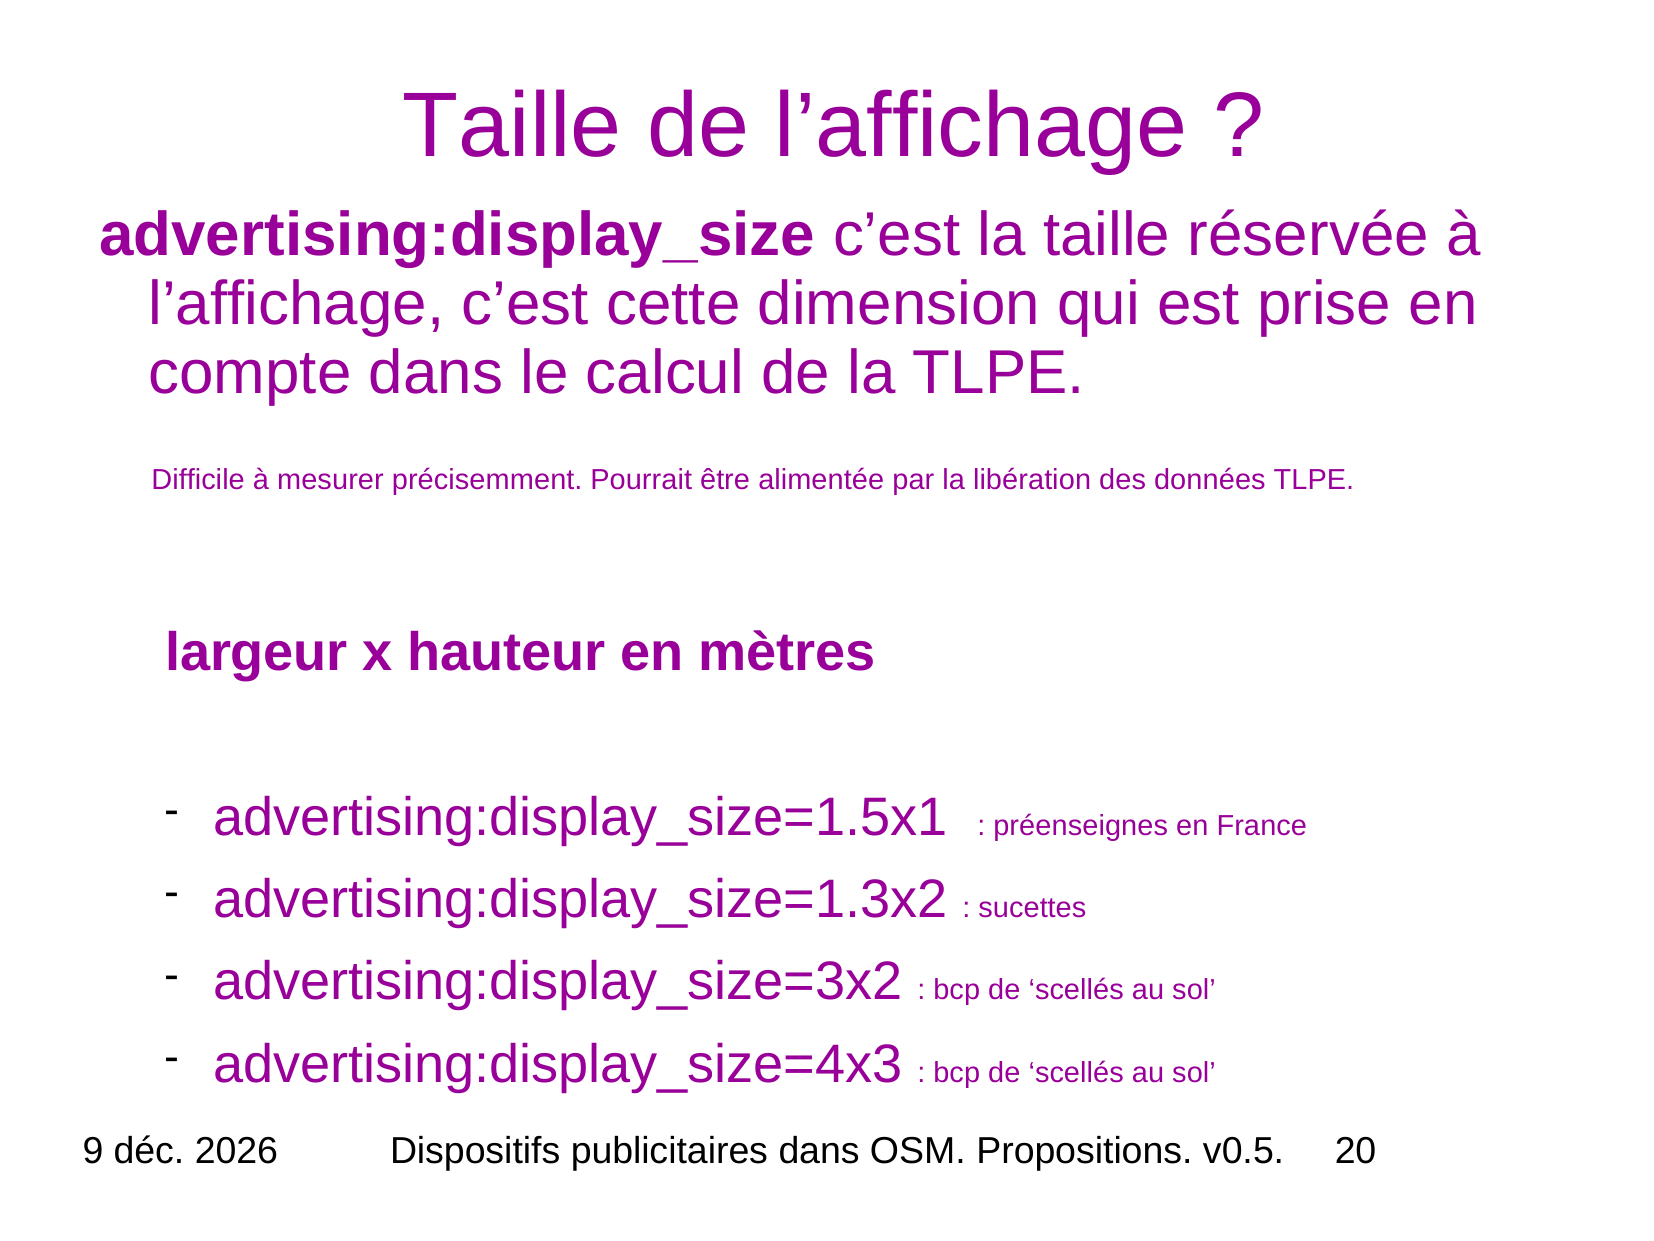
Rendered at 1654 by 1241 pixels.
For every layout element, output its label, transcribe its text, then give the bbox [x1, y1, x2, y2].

title Taille de l’affichage ? [90, 19, 1579, 225]
list advertising:display_size c’est la taille réservée à l’affichage, c’est cette dimension qui est prise en compte dans le calcul de la TLPE. Difficile à mesurer précisemment. Pourrait être alimentée par la libération des données TLPE. largeur x hauteur en mètres advertising:display_size=1.5x1 : préenseignes en France advertising:display_size=1.3x2 : sucettes advertising:display_size=3x2 : bcp de ‘scellés au sol’ advertising:display_size=4x3 : bcp de ‘scellés au sol’ [82, 195, 1571, 1096]
